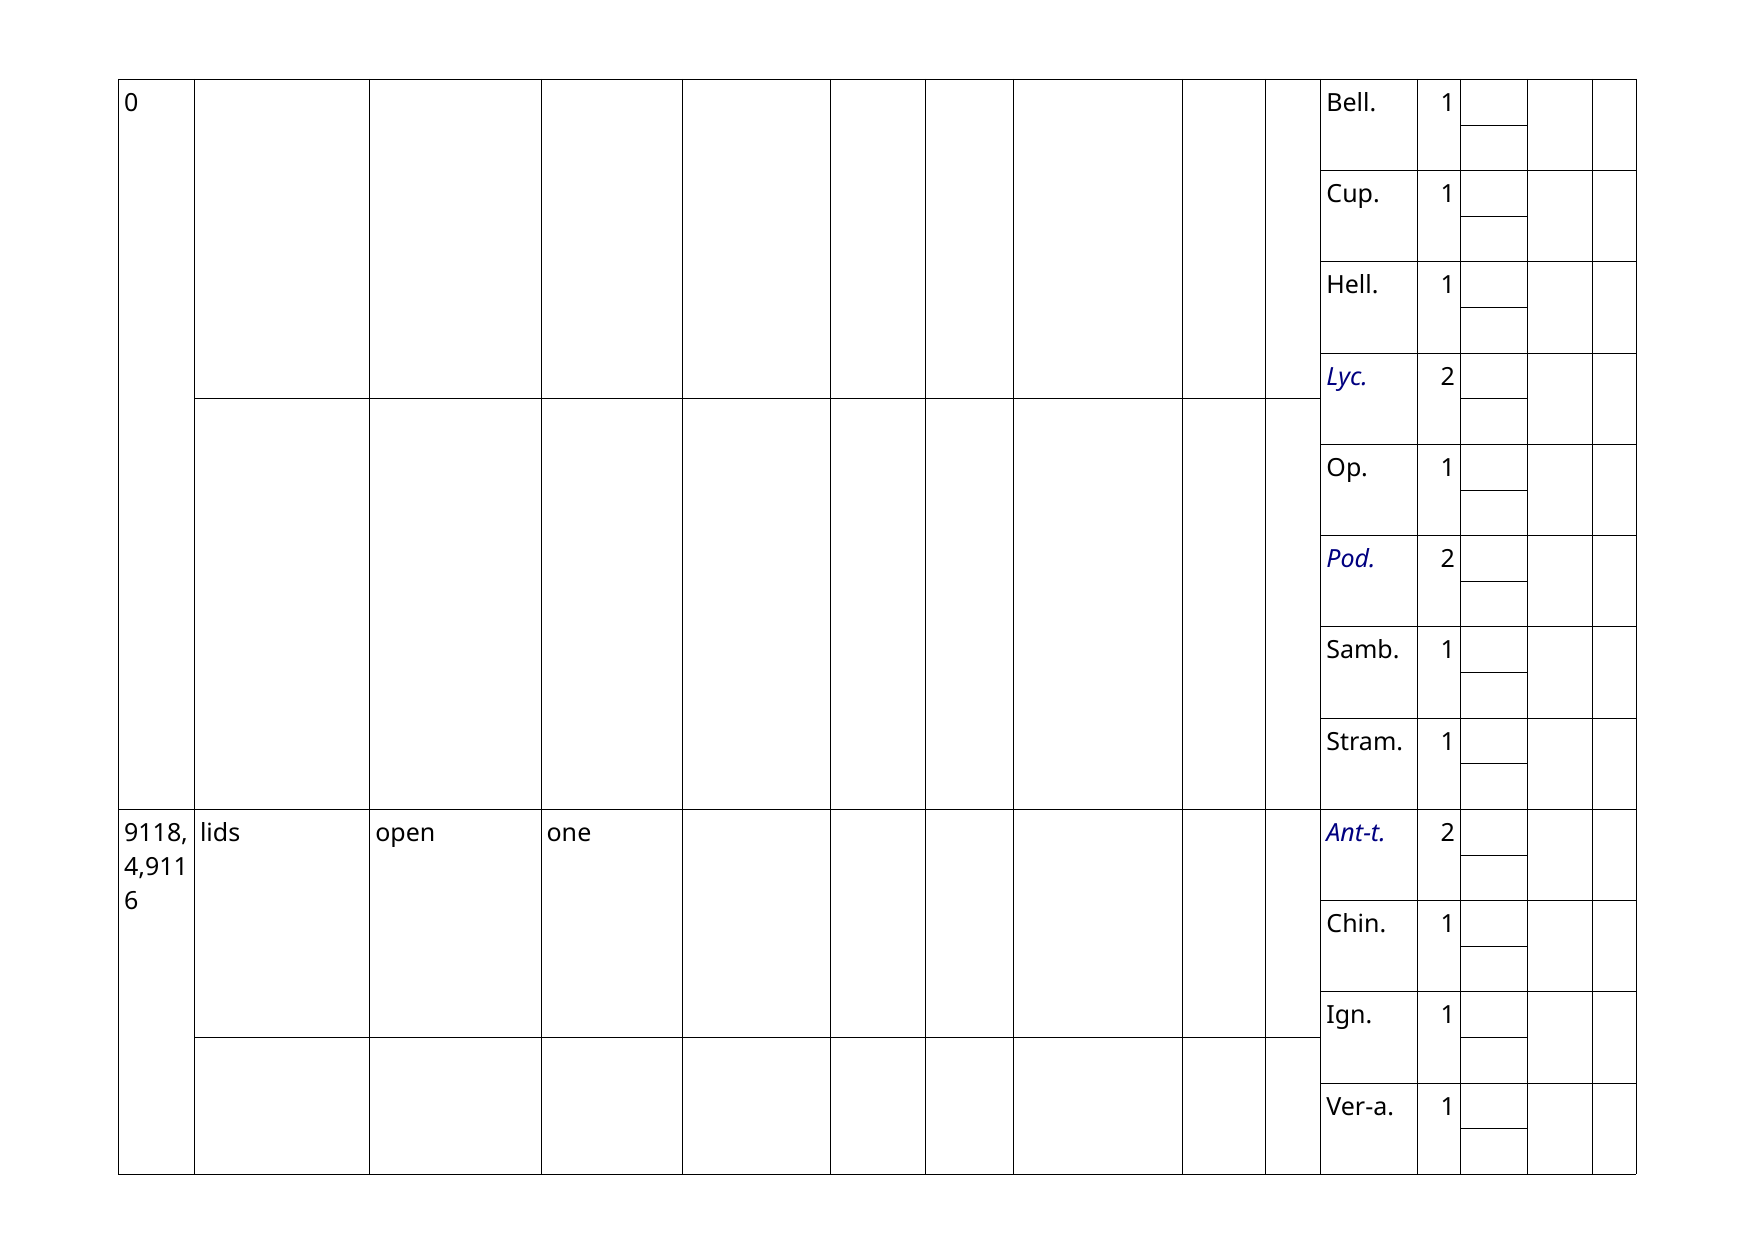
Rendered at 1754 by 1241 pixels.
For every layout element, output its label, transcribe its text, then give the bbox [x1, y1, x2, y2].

table_cell 1 [1418, 992, 1460, 1083]
table_cell Ver-a. [1321, 1084, 1417, 1174]
table_cell 1 [1418, 445, 1460, 535]
table_cell [542, 1038, 682, 1174]
table_cell one [542, 810, 682, 1037]
table_cell Ant-t. [1321, 810, 1417, 900]
table_cell [1528, 627, 1592, 718]
table_cell 1 [1418, 1084, 1460, 1174]
table_cell [1593, 992, 1636, 1083]
table_cell [926, 810, 1013, 1037]
table_cell [1014, 80, 1182, 398]
table_cell Pod. [1321, 536, 1417, 626]
table_cell Lyc. [1321, 354, 1417, 444]
table_cell 1 [1418, 171, 1460, 261]
table_cell Chin. [1321, 901, 1417, 991]
table_cell 1 [1418, 901, 1460, 991]
table_cell [1528, 992, 1592, 1083]
table_cell [1266, 1038, 1320, 1174]
table_cell [1461, 536, 1527, 581]
table_cell [831, 80, 925, 398]
table_cell 2 [1418, 354, 1460, 444]
table_cell [1528, 262, 1592, 353]
table_cell [1183, 399, 1265, 809]
table_cell [195, 80, 369, 398]
table_cell [1266, 810, 1320, 1037]
table_cell [1014, 1038, 1182, 1174]
table_cell [1528, 354, 1592, 444]
table_cell [1461, 217, 1527, 261]
table_cell [683, 399, 830, 809]
table_cell 1 [1418, 627, 1460, 718]
table_cell [1593, 810, 1636, 900]
table_cell [926, 80, 1013, 398]
table_cell [1461, 354, 1527, 398]
table_cell [1266, 399, 1320, 809]
table_cell [1528, 80, 1592, 170]
table_cell [370, 80, 541, 398]
table_cell [1593, 1084, 1636, 1174]
table_cell [1528, 171, 1592, 261]
table_cell [1528, 445, 1592, 535]
table_cell [1528, 536, 1592, 626]
table_cell Bell. [1321, 80, 1417, 170]
table_cell 1 [1418, 719, 1460, 809]
table_cell [1461, 673, 1527, 718]
table_cell [1461, 810, 1527, 854]
table_cell [1461, 1038, 1527, 1083]
table_cell Hell. [1321, 262, 1417, 353]
table_cell [1183, 80, 1265, 398]
table_cell [1461, 262, 1527, 307]
table_cell [1461, 445, 1527, 489]
table_cell Op. [1321, 445, 1417, 535]
table_cell [831, 1038, 925, 1174]
table_cell [1593, 171, 1636, 261]
table_cell 0 [119, 80, 194, 809]
table_cell [1014, 399, 1182, 809]
table_cell 1 [1418, 262, 1460, 353]
table_cell [1461, 171, 1527, 216]
table_cell [1014, 810, 1182, 1037]
table_cell lids [195, 810, 369, 1037]
table_cell 2 [1418, 810, 1460, 900]
table_cell [1461, 308, 1527, 353]
table_cell [683, 810, 830, 1037]
table_cell [831, 399, 925, 809]
table_cell [1266, 80, 1320, 398]
table_cell [1461, 856, 1527, 900]
table_cell 2 [1418, 536, 1460, 626]
table_cell Cup. [1321, 171, 1417, 261]
table_cell [1593, 354, 1636, 444]
table_cell [1461, 80, 1527, 124]
table_cell Ign. [1321, 992, 1417, 1083]
table_cell [1461, 719, 1527, 763]
table_cell [370, 1038, 541, 1174]
table_cell Stram. [1321, 719, 1417, 809]
table_cell [1593, 262, 1636, 353]
table_cell [683, 80, 830, 398]
table_cell [1461, 627, 1527, 672]
table_cell [1461, 491, 1527, 535]
table_cell [1593, 719, 1636, 809]
table_cell [195, 399, 369, 809]
table_cell [1461, 399, 1527, 444]
table_cell [926, 1038, 1013, 1174]
table_cell [1461, 126, 1527, 170]
table_cell [1593, 627, 1636, 718]
table_cell 9118,4,9116 [119, 810, 194, 1174]
table_cell [1461, 947, 1527, 991]
table_cell [1528, 901, 1592, 991]
table_cell Samb. [1321, 627, 1417, 718]
table_cell [195, 1038, 369, 1174]
table_cell [542, 399, 682, 809]
table_cell [1593, 536, 1636, 626]
table_cell [1593, 80, 1636, 170]
table_cell 1 [1418, 80, 1460, 170]
table_cell [1593, 445, 1636, 535]
table_cell [1528, 810, 1592, 900]
table_cell [542, 80, 682, 398]
table_cell [1183, 810, 1265, 1037]
table_cell [370, 399, 541, 809]
table_cell [1461, 764, 1527, 809]
table_cell open [370, 810, 541, 1037]
table_cell [1461, 1129, 1527, 1174]
table_cell [1183, 1038, 1265, 1174]
table_cell [1461, 1084, 1527, 1128]
table_cell [683, 1038, 830, 1174]
table_cell [1461, 582, 1527, 626]
table_cell [1528, 719, 1592, 809]
table_cell [1461, 992, 1527, 1037]
table_cell [1461, 901, 1527, 946]
table_cell [926, 399, 1013, 809]
table_cell [831, 810, 925, 1037]
table_cell [1528, 1084, 1592, 1174]
table_cell [1593, 901, 1636, 991]
